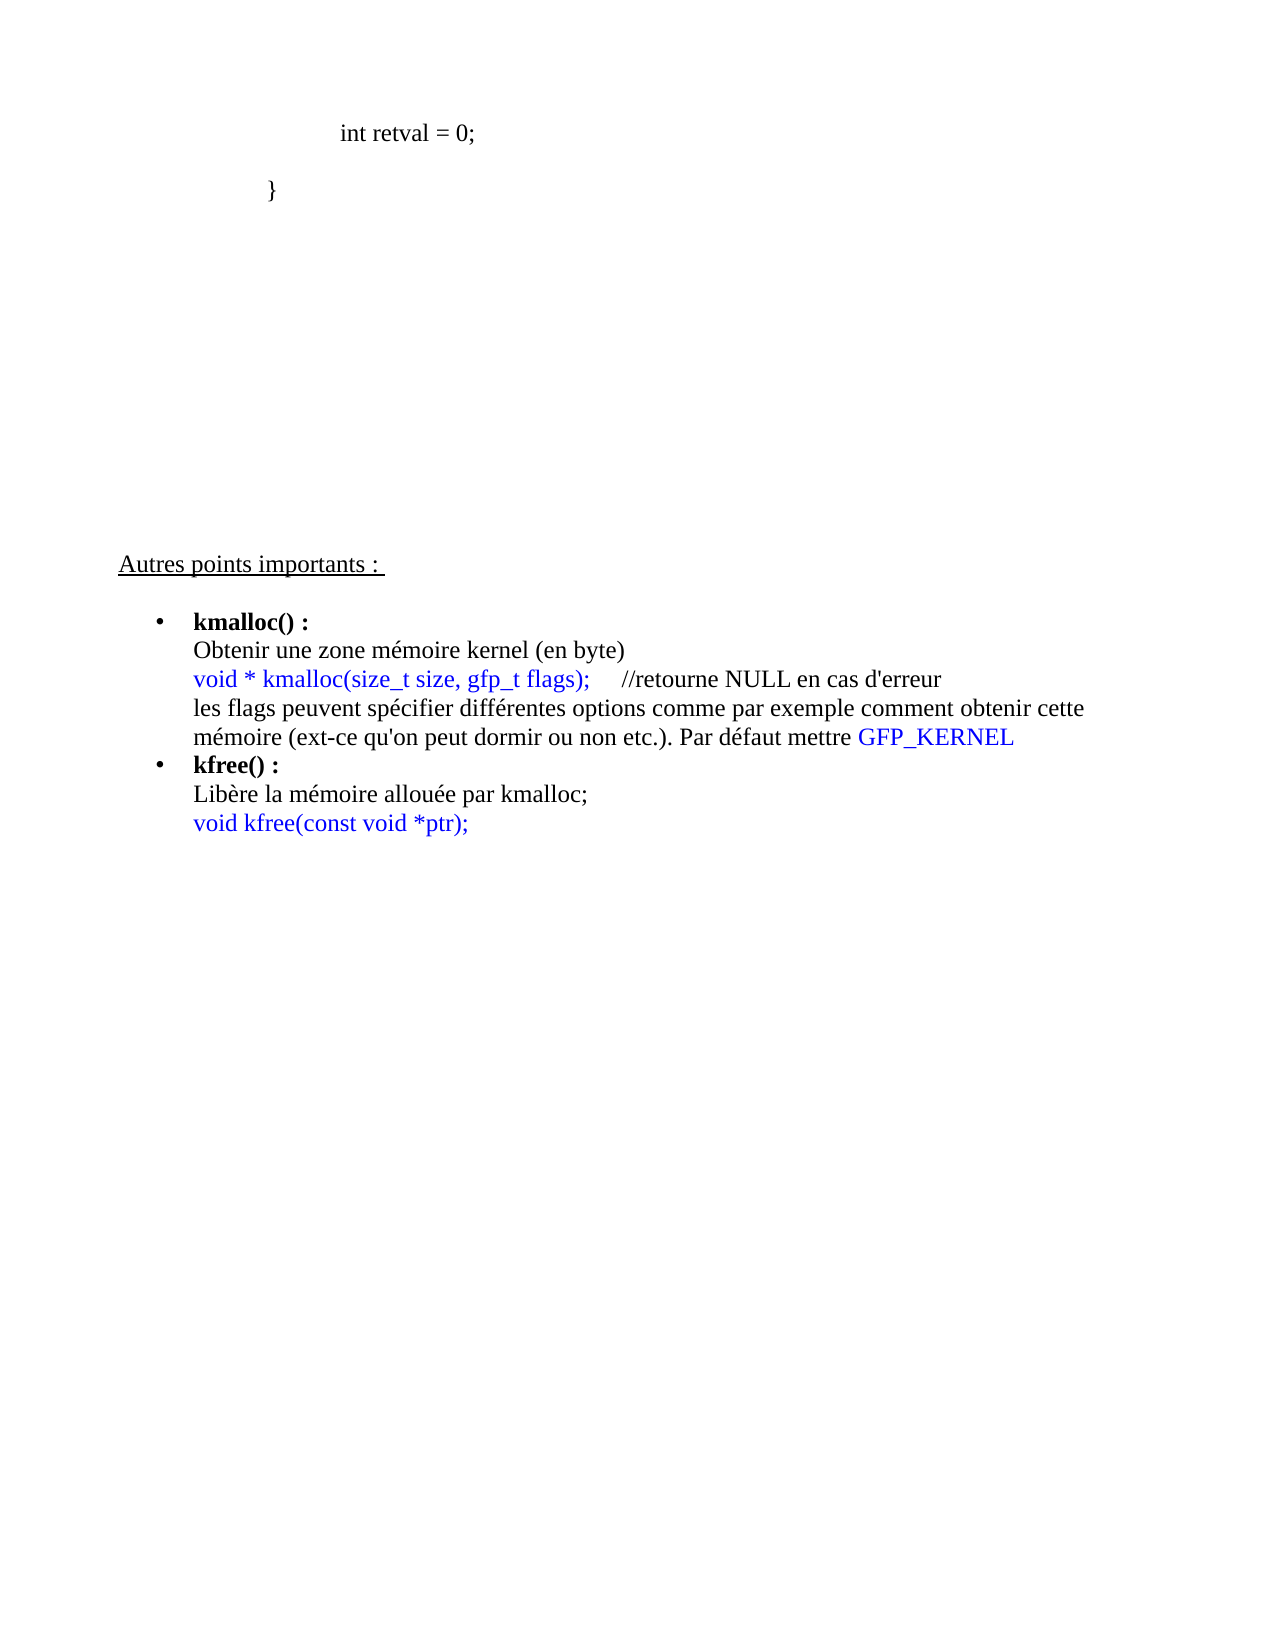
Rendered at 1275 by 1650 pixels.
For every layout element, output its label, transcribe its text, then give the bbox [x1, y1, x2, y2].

text int retval = 0; [118, 118, 1157, 147]
list void kfree(const void *ptr); [156, 808, 1157, 837]
list les flags peuvent spécifier différentes options comme par exemple comment obtenir cette mémoire (ext-ce qu'on peut dormir ou non etc.). Par défaut mettre GFP_KERNEL [156, 693, 1157, 751]
list Libère la mémoire allouée par kmalloc; [156, 779, 1157, 808]
text } [118, 176, 1157, 204]
list void * kmalloc(size_t size, gfp_t flags); //retourne NULL en cas d'erreur [156, 664, 1157, 693]
list kfree() : [156, 751, 1157, 779]
list Obtenir une zone mémoire kernel (en byte) [156, 636, 1157, 664]
text Autres points importants : [118, 549, 1157, 578]
list kmalloc() : [156, 607, 1157, 636]
